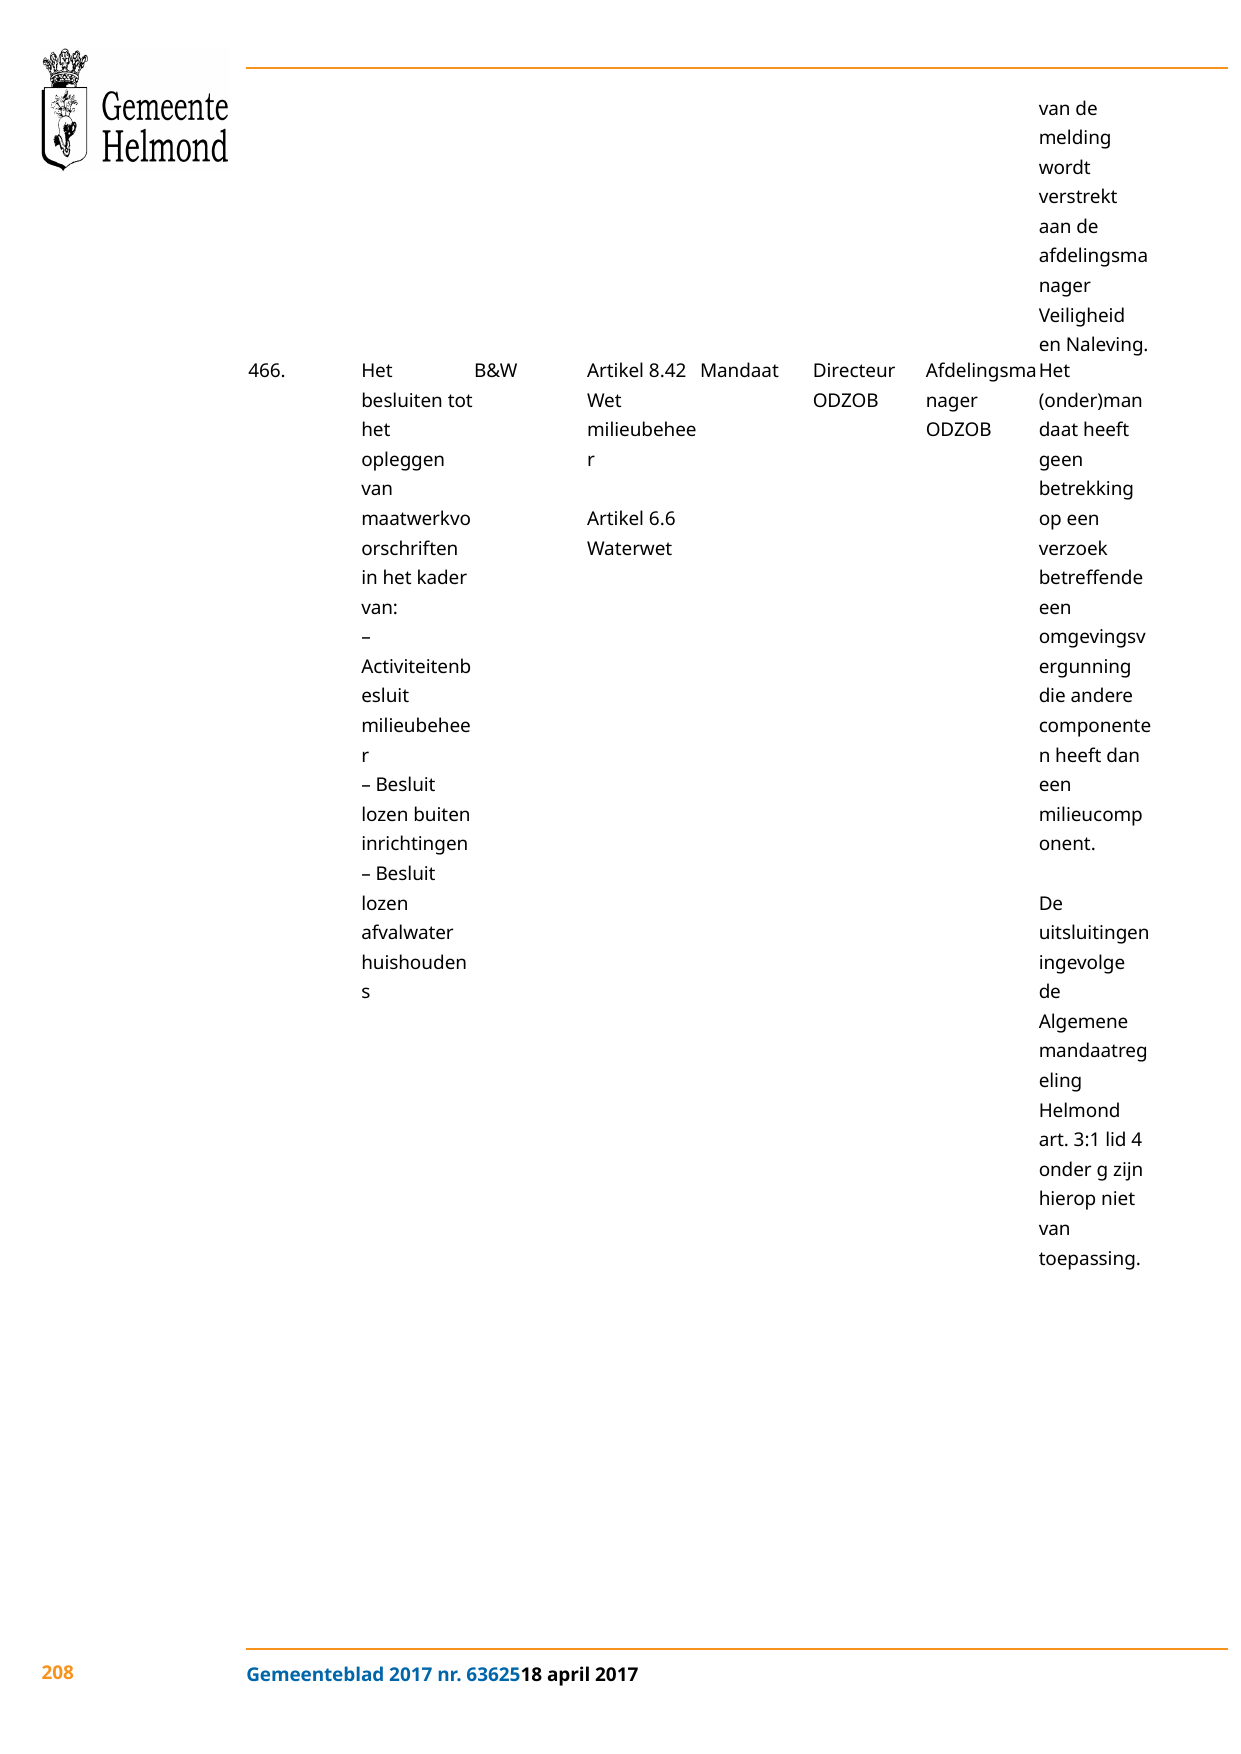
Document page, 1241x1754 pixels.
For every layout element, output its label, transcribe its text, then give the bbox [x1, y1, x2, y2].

table_cell B&W [474, 357, 587, 1270]
table_cell [700, 95, 813, 357]
table_cell [813, 95, 926, 357]
table_cell Artikel 8.42 Wet milieubeheer Artikel 6.6 Waterwet [587, 357, 700, 1270]
table_cell [926, 95, 1038, 357]
table_cell Het (onder)mandaat heeft geen betrekking op een verzoek betreffende een omgevingsvergunning die andere componenten heeft dan een milieucomponent. De uitsluitingen ingevolge de Algemene mandaatregeling Helmond art. 3:1 lid 4 onder g zijn hierop niet van toepassing. [1039, 357, 1152, 1270]
table_cell [474, 95, 587, 357]
table_cell Het besluiten tot het opleggen van maatwerkvoorschriften in het kader van: – Activiteitenbesluit milieubeheer – Besluit lozen buiten inrichtingen – Besluit lozen afvalwater huishoudens [361, 357, 474, 1270]
table_cell Mandaat [700, 357, 813, 1270]
table_cell 466. [248, 357, 361, 1270]
picture [41, 47, 231, 172]
table_cell Afdelingsmanager ODZOB [926, 357, 1038, 1270]
table_cell [248, 95, 361, 357]
table_cell Directeur ODZOB [813, 357, 926, 1270]
table_cell [587, 95, 700, 357]
table_cell van de melding wordt verstrekt aan de afdelingsmanager Veiligheid en Naleving. [1039, 95, 1152, 357]
table_cell [361, 95, 474, 357]
